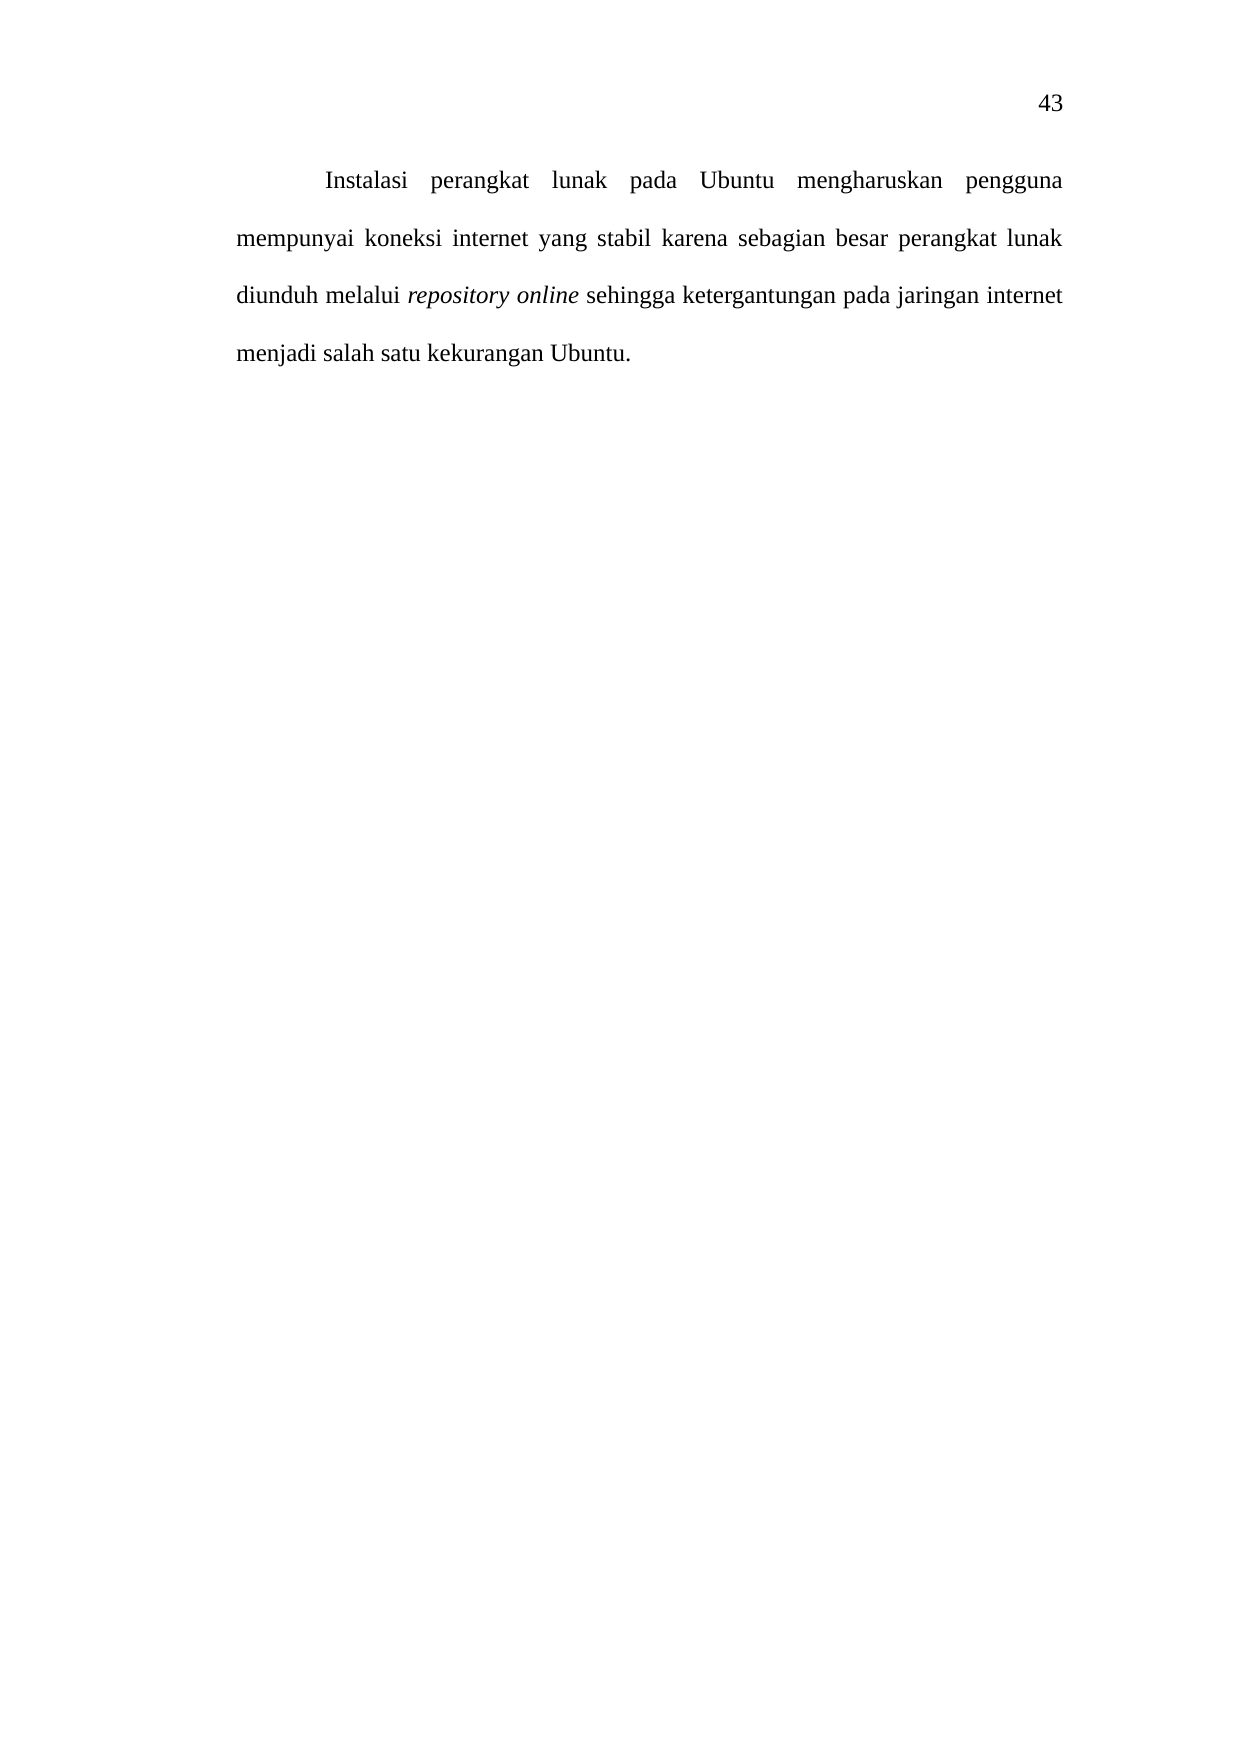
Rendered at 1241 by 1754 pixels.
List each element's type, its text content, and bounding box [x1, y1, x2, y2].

text Instalasi perangkat lunak pada Ubuntu mengharuskan pengguna mempunyai koneksi internet yang stabil karena sebagian besar perangkat lunak diunduh melalui repository online sehingga ketergantungan pada jaringan internet menjadi salah satu kekurangan Ubuntu. [236, 165, 1063, 367]
